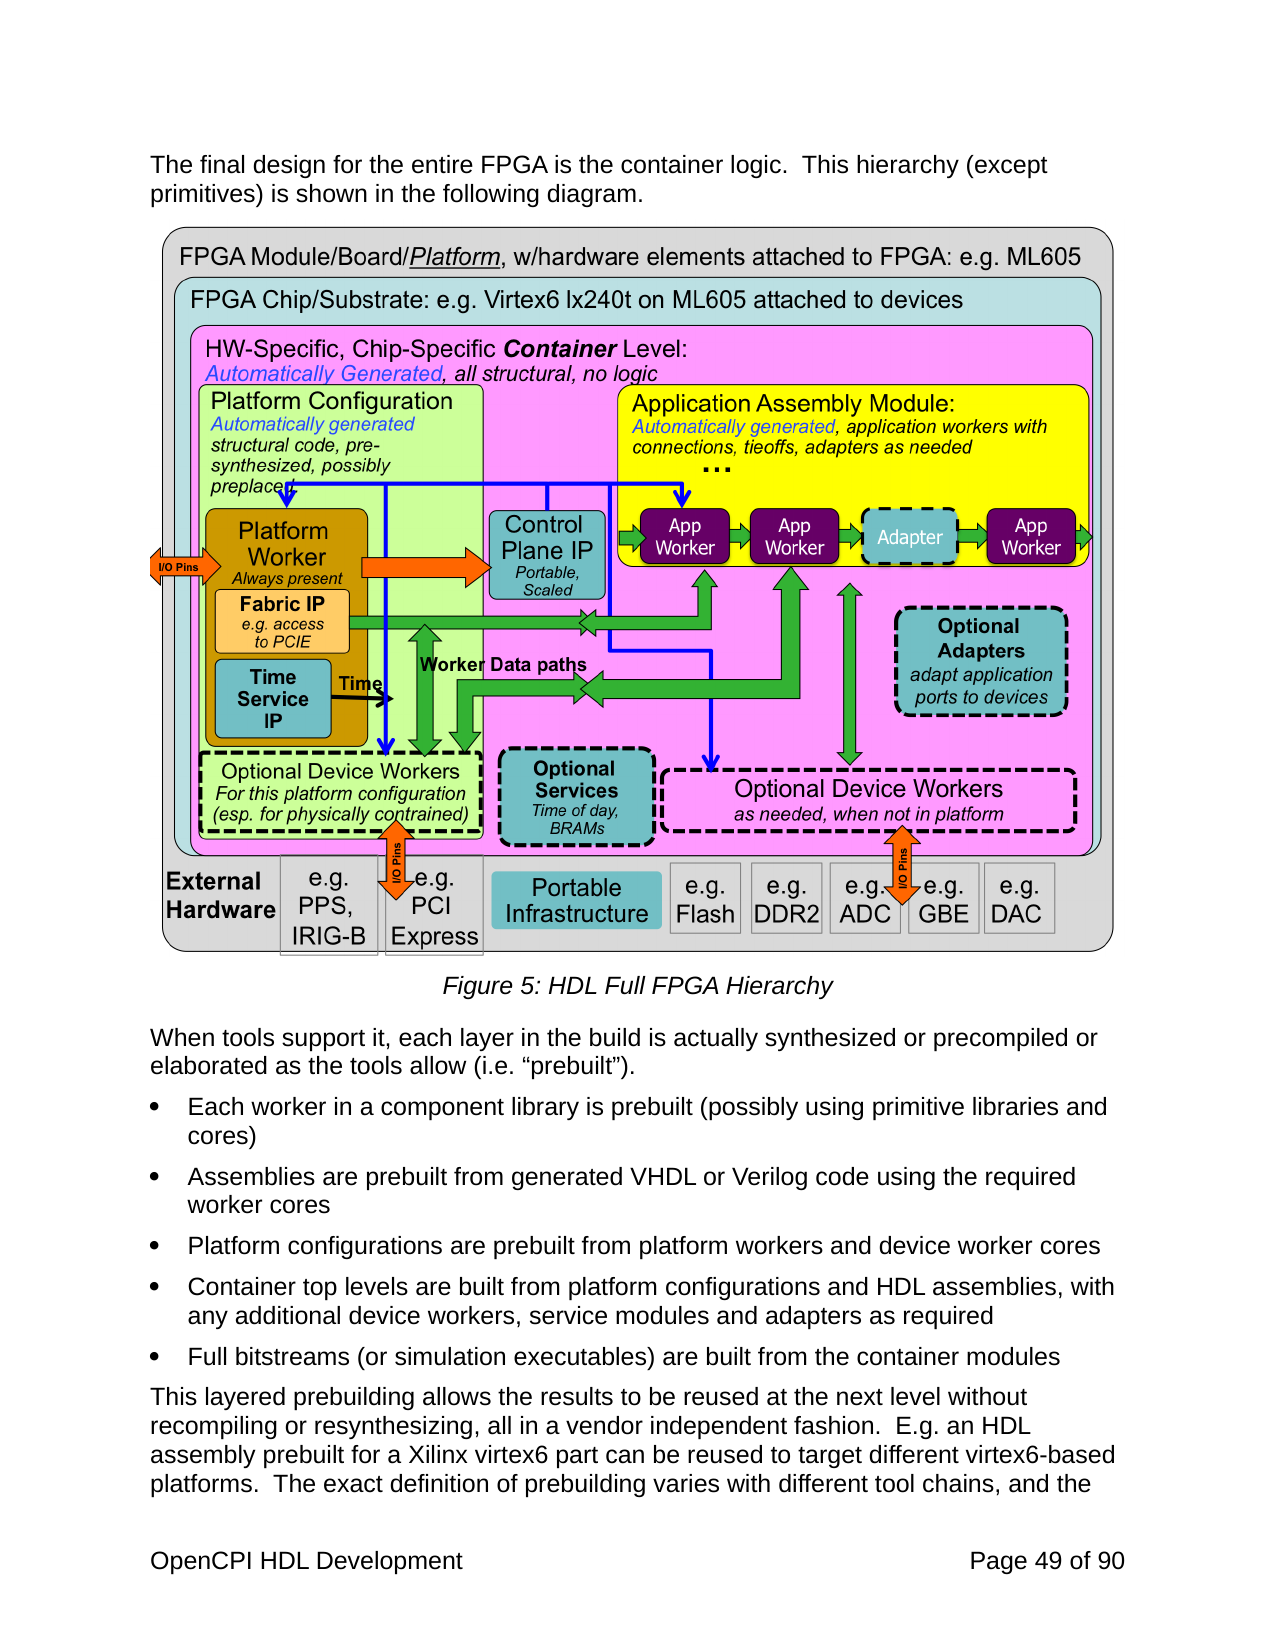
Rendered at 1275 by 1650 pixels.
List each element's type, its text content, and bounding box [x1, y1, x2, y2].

list Platform configurations are prebuilt from platform workers and device worker cores [150, 1231, 1125, 1260]
text This layered prebuilding allows the results to be reused at the next level without recompiling or resynthesizing, all in a vendor independent fashion. E.g. an HDL assembly prebuilt for a Xilinx virtex6 part can be reused to target different virtex6-based platforms. The exact definition of prebuilding varies with different tool chains, and the [150, 1382, 1125, 1497]
picture [150, 219, 1125, 957]
list Each worker in a component library is prebuilt (possibly using primitive libraries and cores) [150, 1092, 1125, 1149]
list Container top levels are built from platform configurations and HDL assemblies, with any additional device workers, service modules and adapters as required [150, 1272, 1125, 1329]
list Assemblies are prebuilt from generated VHDL or Verilog code using the required worker cores [150, 1162, 1125, 1219]
list Full bitstreams (or simulation executables) are built from the container modules [150, 1342, 1125, 1370]
text When tools support it, each layer in the build is actually synthesized or precompiled or elaborated as the tools allow (i.e. “prebuilt”). [150, 1022, 1125, 1080]
text The final design for the entire FPGA is the container logic. This hierarchy (except primitives) is shown in the following diagram. [150, 150, 1125, 207]
text Figure 5: HDL Full FPGA Hierarchy [150, 971, 1125, 1000]
